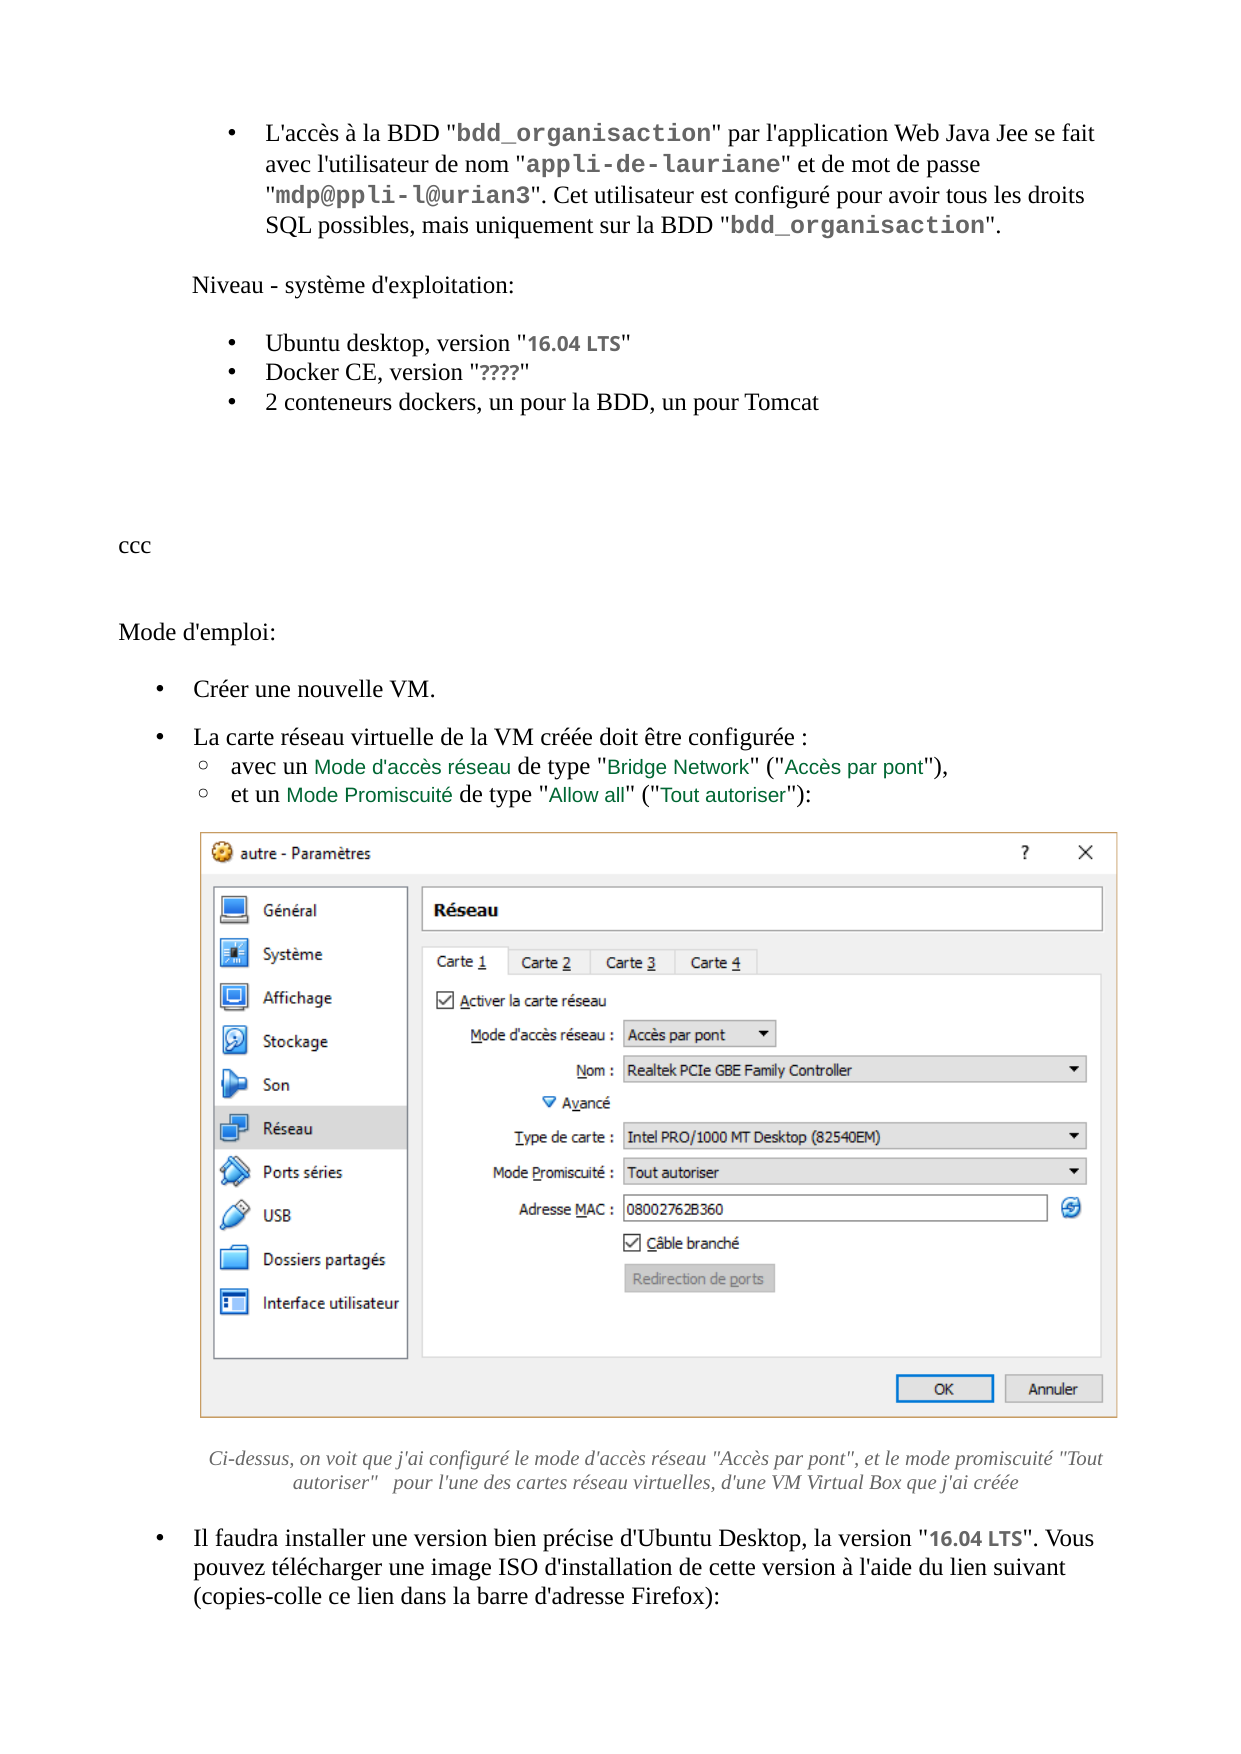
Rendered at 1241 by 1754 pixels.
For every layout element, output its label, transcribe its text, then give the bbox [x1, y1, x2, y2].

list Il faudra installer une version bien précise d'Ubuntu Desktop, la version "16.04 LTS". Vous pouvez télécharger une image ISO d'installation de cette version à l'aide du lien suivant (copies-colle ce lien dans la barre d'adresse Firefox): [156, 1523, 1122, 1610]
list 2 conteneurs dockers, un pour la BDD, un pour Tomcat [228, 387, 1122, 415]
list La carte réseau virtuelle de la VM créée doit être configurée : [156, 722, 1122, 751]
list avec un Mode d'accès réseau de type "Bridge Network" ("Accès par pont"), [193, 751, 1122, 779]
text Mode d'emploi: [118, 617, 1122, 645]
list L'accès à la BDD "bdd_organisaction" par l'application Web Java Jee se fait avec l'utilisateur de nom "appli-de-lauriane" et de mot de passe "mdp@ppli-l@urian3". Cet utilisateur est configuré pour avoir tous les droits SQL possibles, mais uniquement sur la BDD "bdd_organisaction". [228, 118, 1122, 241]
text Niveau - système d'exploitation: [192, 270, 1122, 299]
list Docker CE, version "????" [228, 357, 1122, 387]
list Ubuntu desktop, version "16.04 LTS" [228, 328, 1122, 357]
list Créer une nouvelle VM. [156, 674, 1122, 703]
text ccc [118, 530, 1122, 559]
text Ci-dessus, on voit que j'ai configuré le mode d'accès réseau "Accès par pont", et le mode promiscuité "Tout autoriser" pour l'une des cartes réseau virtuelles, d'une VM Virtual Box que j'ai créée [192, 1446, 1122, 1494]
picture [200, 832, 1118, 1418]
list et un Mode Promiscuité de type "Allow all" ("Tout autoriser"): [193, 779, 1122, 808]
